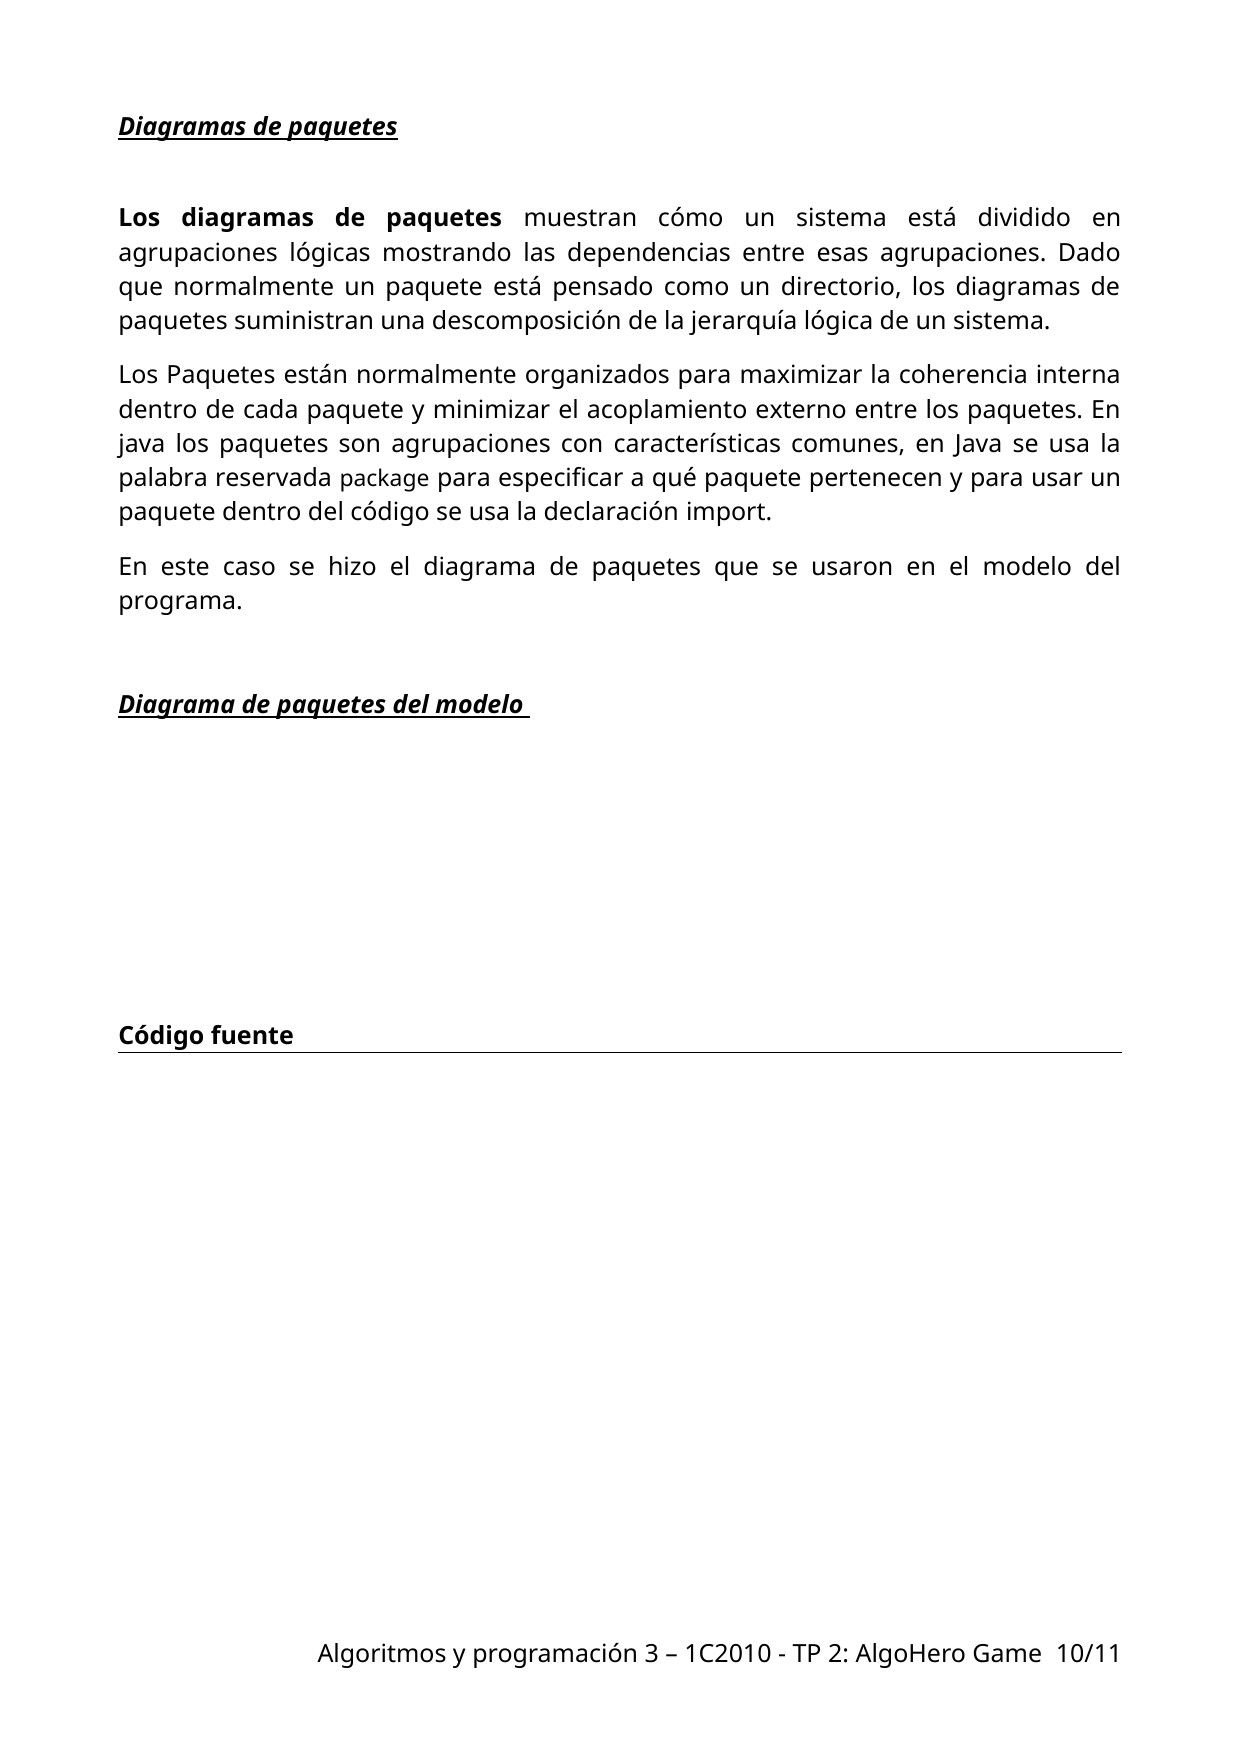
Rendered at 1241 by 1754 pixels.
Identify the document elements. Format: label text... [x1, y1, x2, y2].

text Diagrama de paquetes del modelo [118, 687, 1122, 721]
text Los diagramas de paquetes muestran cómo un sistema está dividido en agrupaciones lógicas mostrando las dependencias entre esas agrupaciones. Dado que normalmente un paquete está pensado como un directorio, los diagramas de paquetes suministran una descomposición de la jerarquía lógica de un sistema. [118, 200, 1122, 336]
subtitle Código fuente [118, 1017, 1122, 1052]
text Los Paquetes están normalmente organizados para maximizar la coherencia interna dentro de cada paquete y minimizar el acoplamiento externo entre los paquetes. En java los paquetes son agrupaciones con características comunes, en Java se usa la palabra reservada package para especificar a qué paquete pertenecen y para usar un paquete dentro del código se usa la declaración import. [118, 357, 1122, 527]
text En este caso se hizo el diagrama de paquetes que se usaron en el modelo del programa. [118, 548, 1122, 616]
subtitle Diagramas de paquetes [118, 109, 1122, 143]
